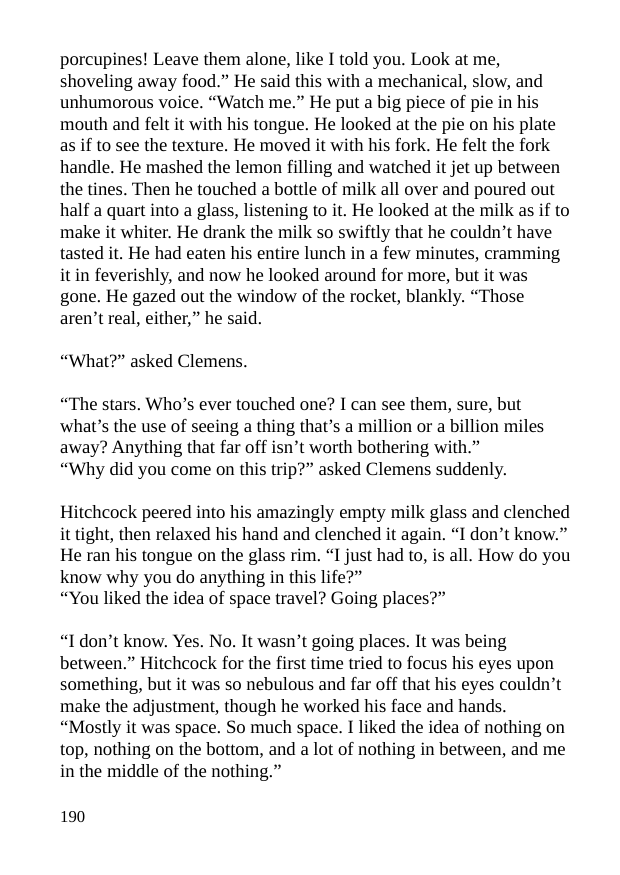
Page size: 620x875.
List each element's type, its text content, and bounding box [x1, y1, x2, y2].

text porcupines! Leave them alone, like I told you. Look at me, shoveling away food.” He said this with a mechanical, slow, and unhumorous voice. “Watch me.” He put a big piece of pie in his mouth and felt it with his tongue. He looked at the pie on his plate as if to see the texture. He moved it with his fork. He felt the fork handle. He mashed the lemon filling and watched it jet up between the tines. Then he touched a bottle of milk all over and poured out half a quart into a glass, listening to it. He looked at the milk as if to make it whiter. He drank the milk so swiftly that he couldn’t have tasted it. He had eaten his entire lunch in a few minutes, cramming it in feverishly, and now he looked around for more, but it was gone. He gazed out the window of the rocket, blankly. “Those aren’t real, either,” he said. “What?” asked Clemens. “The stars. Who’s ever touched one? I can see them, sure, but what’s the use of seeing a thing that’s a million or a billion miles away? Anything that far off isn’t worth bothering with.” “Why did you come on this trip?” asked Clemens suddenly. Hitchcock peered into his amazingly empty milk glass and clenched it tight, then relaxed his hand and clenched it again. “I don’t know.” He ran his tongue on the glass rim. “I just had to, is all. How do you know why you do anything in this life?” “You liked the idea of space travel? Going places?” “I don’t know. Yes. No. It wasn’t going places. It was being between.” Hitchcock for the first time tried to focus his eyes upon something, but it was so nebulous and far off that his eyes couldn’t make the adjustment, though he worked his face and hands. “Mostly it was space. So much space. I liked the idea of nothing on top, nothing on the bottom, and a lot of nothing in between, and me in the middle of the nothing.” [60, 48, 571, 781]
